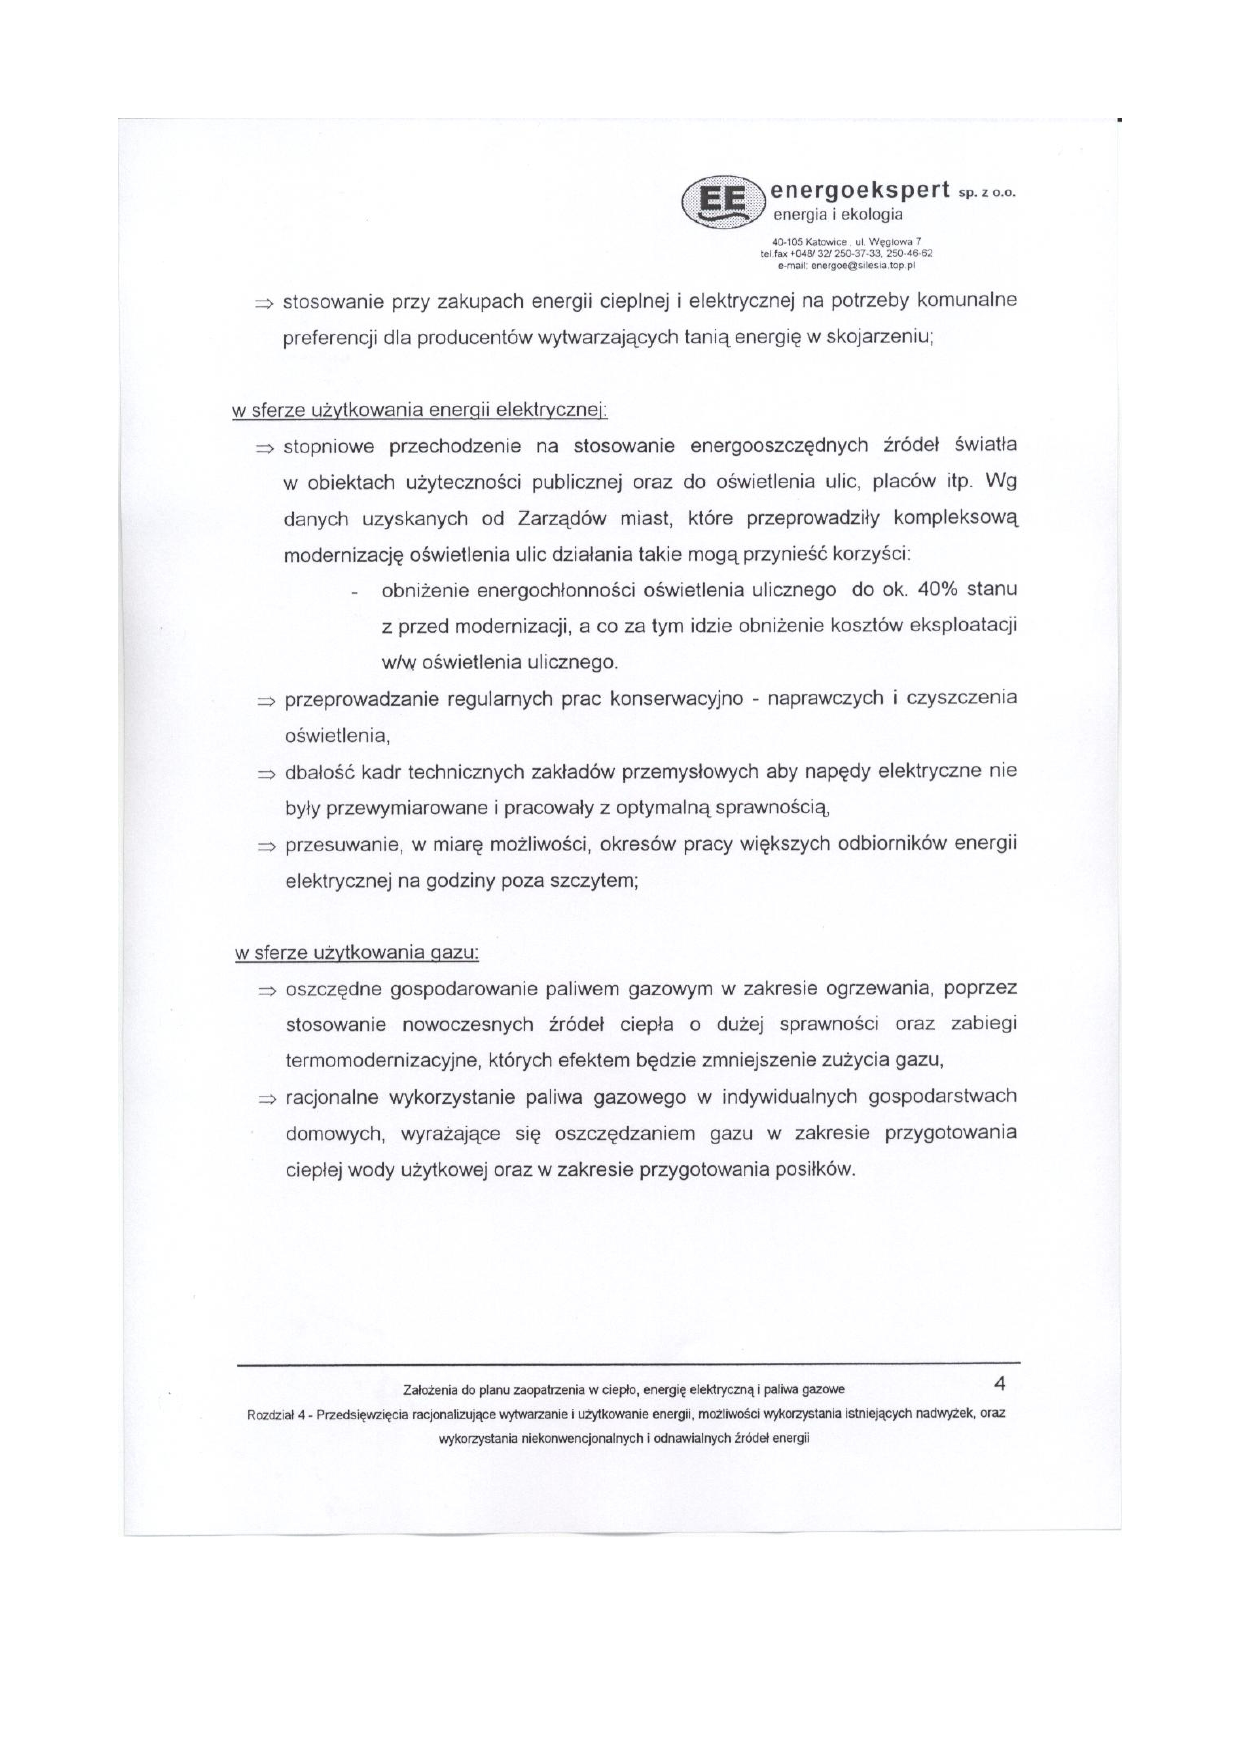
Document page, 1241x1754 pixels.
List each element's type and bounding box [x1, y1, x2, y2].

picture [118, 118, 1122, 1537]
